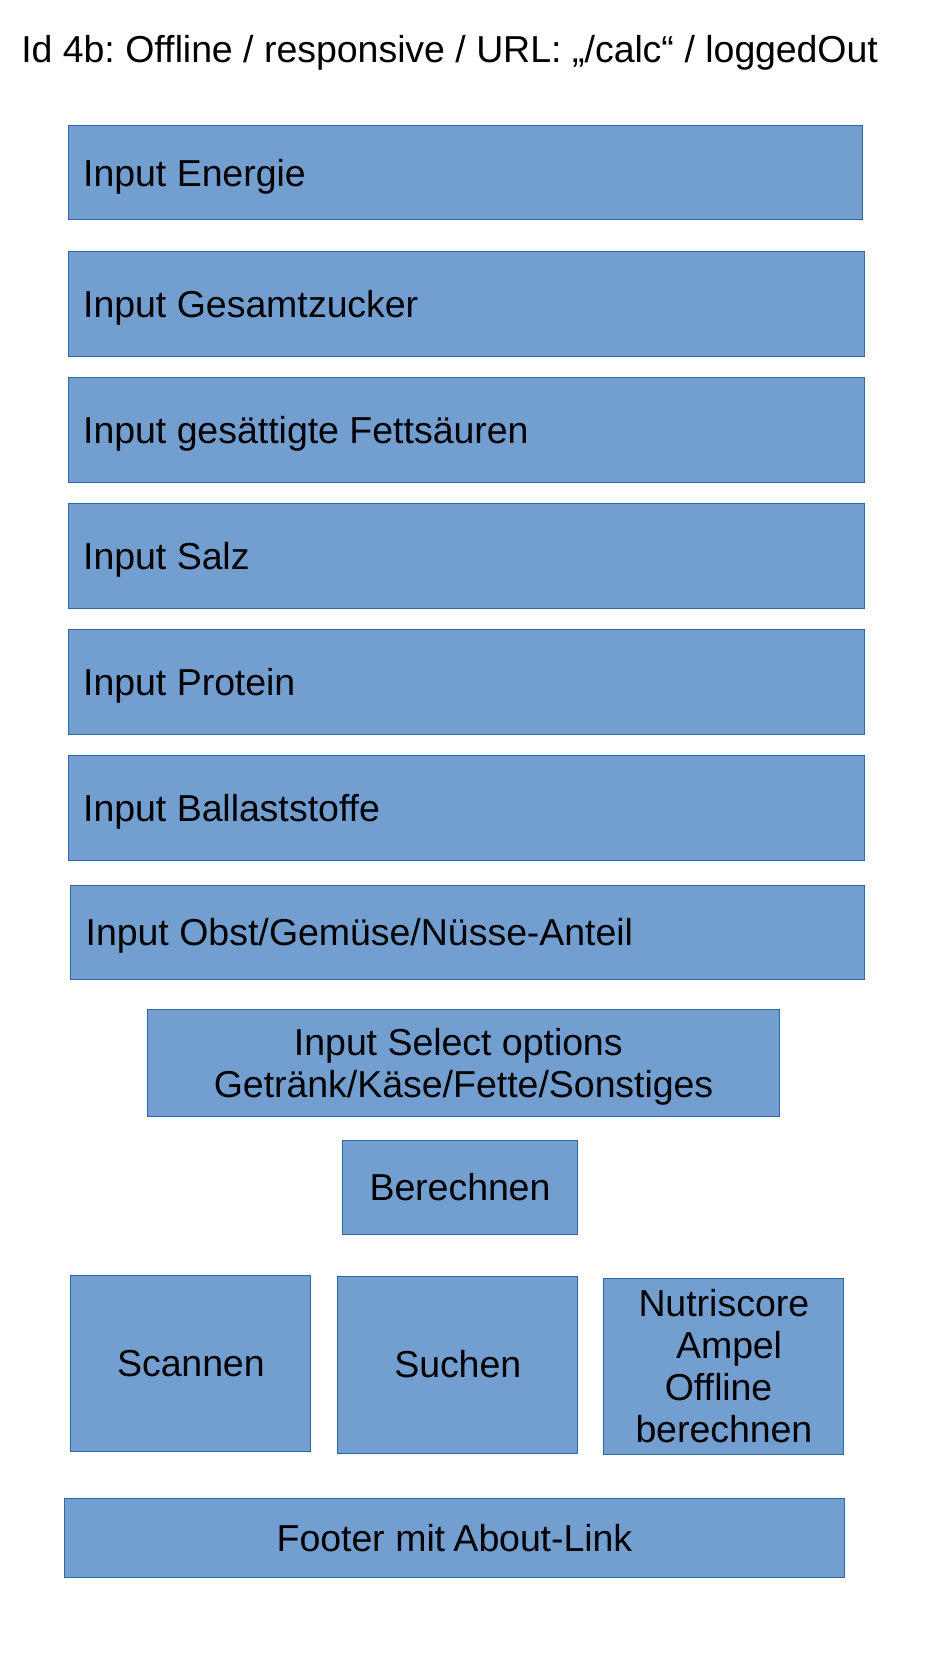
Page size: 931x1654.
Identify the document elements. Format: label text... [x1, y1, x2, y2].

text_box Input Obst/Gemüse/Nüsse-Anteil [70, 885, 865, 980]
text_box Id 4b: Offline / responsive / URL: „/calc“ / loggedOut [6, 21, 931, 79]
text_box Input Gesamtzucker [68, 251, 865, 357]
text_box Input Select options Getränk/Käse/Fette/Sonstiges [147, 1009, 780, 1117]
text_box Nutriscore Ampel Offline berechnen [603, 1278, 844, 1455]
text_box Input Salz [68, 503, 865, 609]
text_box Input gesättigte Fettsäuren [68, 377, 865, 483]
text_box Input Protein [68, 629, 865, 735]
text_box Berechnen [342, 1140, 578, 1235]
text_box Suchen [337, 1276, 578, 1454]
text_box Input Ballaststoffe [68, 755, 865, 861]
text_box Input Energie [68, 125, 863, 220]
text_box Footer mit About-Link [64, 1498, 845, 1578]
text_box Scannen [70, 1275, 311, 1452]
